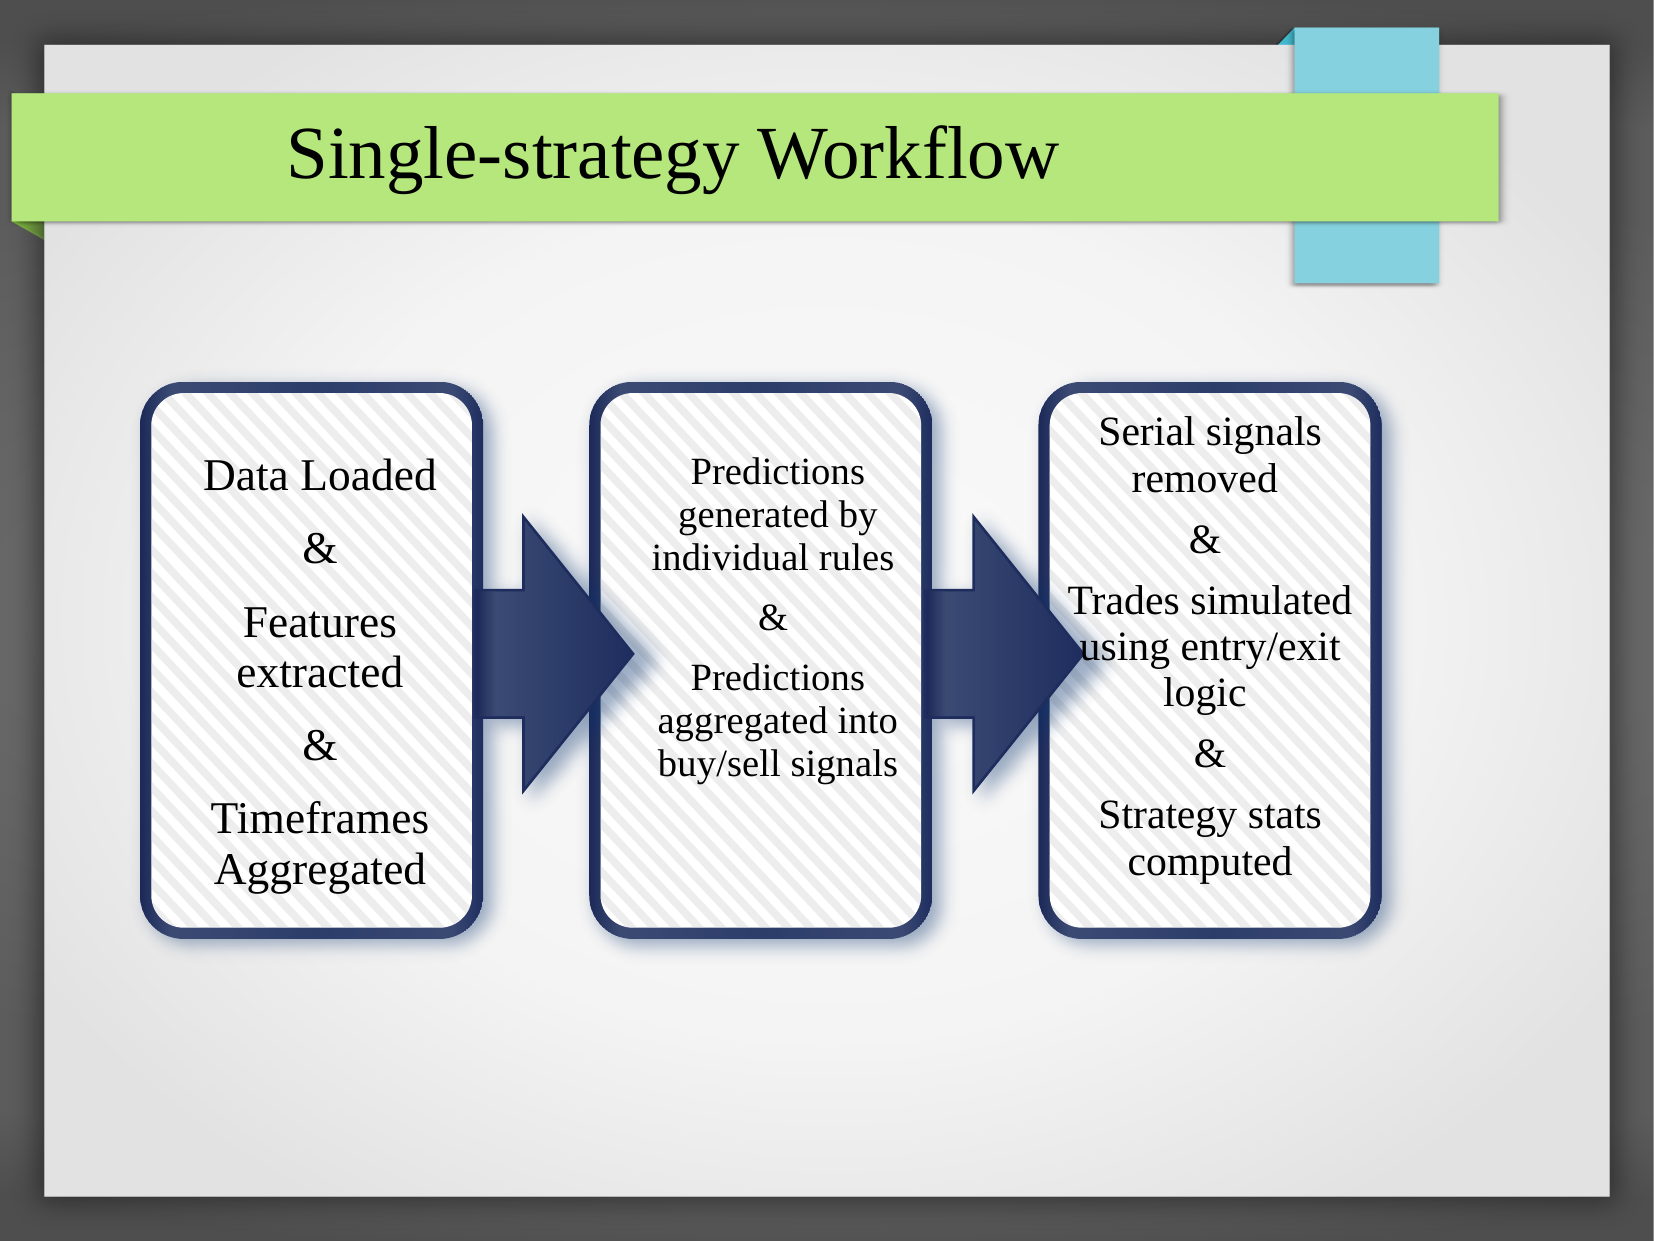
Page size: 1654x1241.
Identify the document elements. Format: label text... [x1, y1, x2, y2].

title Single-strategy Workflow [82, 94, 1264, 213]
text_box Predictions generated by individual rules & Predictions aggregated into buy/sell signals [585, 450, 931, 796]
text_box Serial signals removed & Trades simulated using entry/exit logic & Strategy stats computed [1020, 408, 1366, 889]
text_box Data Loaded & Features extracted & Timeframes Aggregated [120, 450, 466, 901]
picture [0, 0, 1654, 1241]
